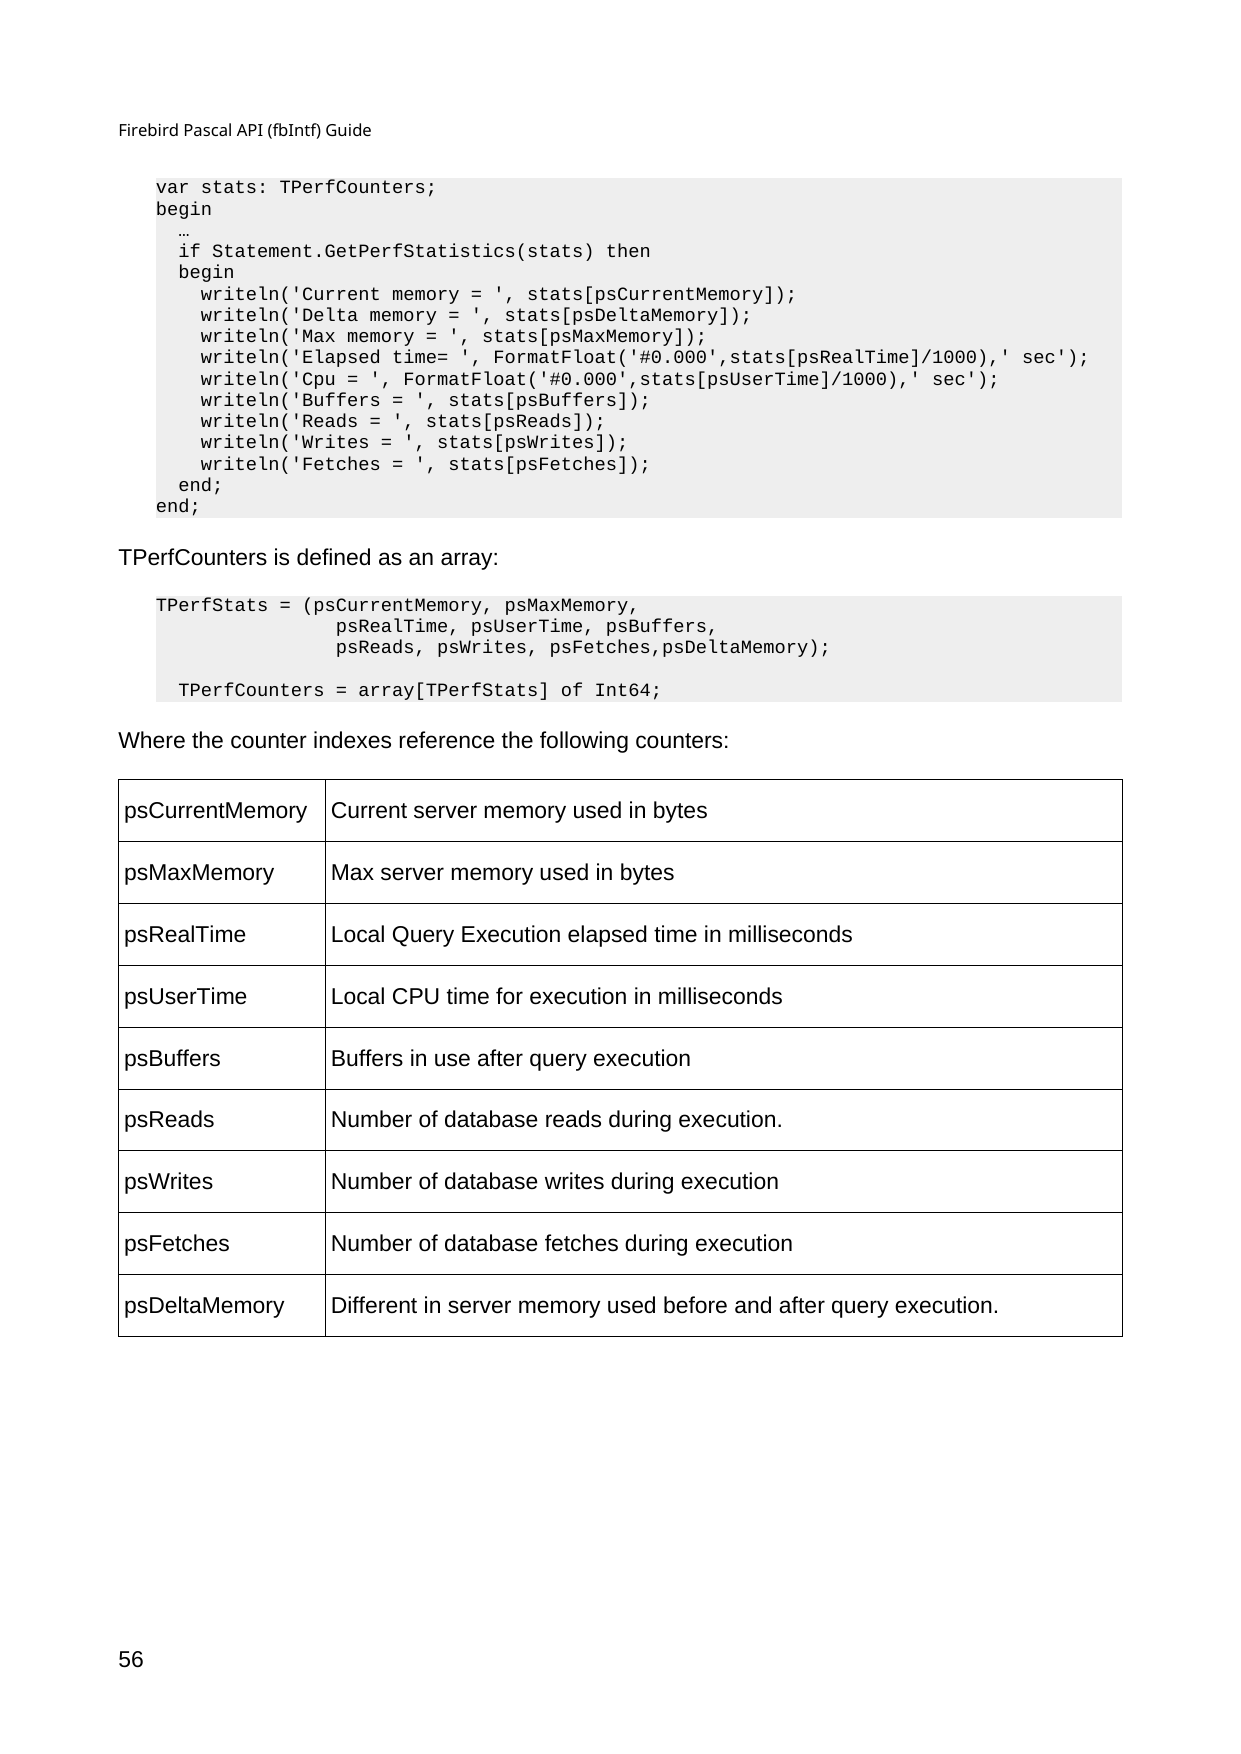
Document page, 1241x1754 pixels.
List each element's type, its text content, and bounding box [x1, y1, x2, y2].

text … [156, 221, 1122, 242]
table_cell Local CPU time for execution in milliseconds [326, 966, 1122, 1027]
table_header Current server memory used in bytes [326, 780, 1122, 841]
text var stats: TPerfCounters; [156, 178, 1122, 199]
table_cell Different in server memory used before and after query execution. [326, 1275, 1122, 1336]
text writeln('Reads = ', stats[psReads]); [156, 412, 1122, 433]
text begin [156, 263, 1122, 284]
text psRealTime, psUserTime, psBuffers, [156, 617, 1122, 638]
table_cell Max server memory used in bytes [326, 842, 1122, 903]
table_cell psUserTime [119, 966, 325, 1027]
text writeln('Delta memory = ', stats[psDeltaMemory]); [156, 306, 1122, 327]
text writeln('Writes = ', stats[psWrites]); [156, 433, 1122, 454]
table_cell psWrites [119, 1151, 325, 1212]
table_header psCurrentMemory [119, 780, 325, 841]
table_cell Number of database fetches during execution [326, 1213, 1122, 1274]
text TPerfCounters = array[TPerfStats] of Int64; [156, 681, 1122, 702]
table_cell psFetches [119, 1213, 325, 1274]
text writeln('Current memory = ', stats[psCurrentMemory]); [156, 284, 1122, 306]
text writeln('Elapsed time= ', FormatFloat('#0.000',stats[psRealTime]/1000),' sec'); [156, 348, 1122, 369]
table_cell Number of database writes during execution [326, 1151, 1122, 1212]
text Where the counter indexes reference the following counters: [118, 727, 1122, 754]
text writeln('Buffers = ', stats[psBuffers]); [156, 391, 1122, 412]
table_cell Local Query Execution elapsed time in milliseconds [326, 904, 1122, 965]
table_cell psRealTime [119, 904, 325, 965]
text writeln('Max memory = ', stats[psMaxMemory]); [156, 327, 1122, 348]
text end; [156, 497, 1122, 518]
text writeln('Cpu = ', FormatFloat('#0.000',stats[psUserTime]/1000),' sec'); [156, 369, 1122, 391]
text psReads, psWrites, psFetches,psDeltaMemory); [156, 638, 1122, 659]
table_cell psReads [119, 1090, 325, 1150]
table_cell psBuffers [119, 1028, 325, 1088]
table_cell Buffers in use after query execution [326, 1028, 1122, 1088]
text TPerfCounters is defined as an array: [118, 544, 1122, 570]
table_cell Number of database reads during execution. [326, 1090, 1122, 1150]
text TPerfStats = (psCurrentMemory, psMaxMemory, [156, 596, 1122, 617]
table_cell psMaxMemory [119, 842, 325, 903]
text writeln('Fetches = ', stats[psFetches]); [156, 454, 1122, 476]
table_cell psDeltaMemory [119, 1275, 325, 1336]
text if Statement.GetPerfStatistics(stats) then [156, 242, 1122, 263]
text end; [156, 476, 1122, 497]
text begin [156, 199, 1122, 221]
